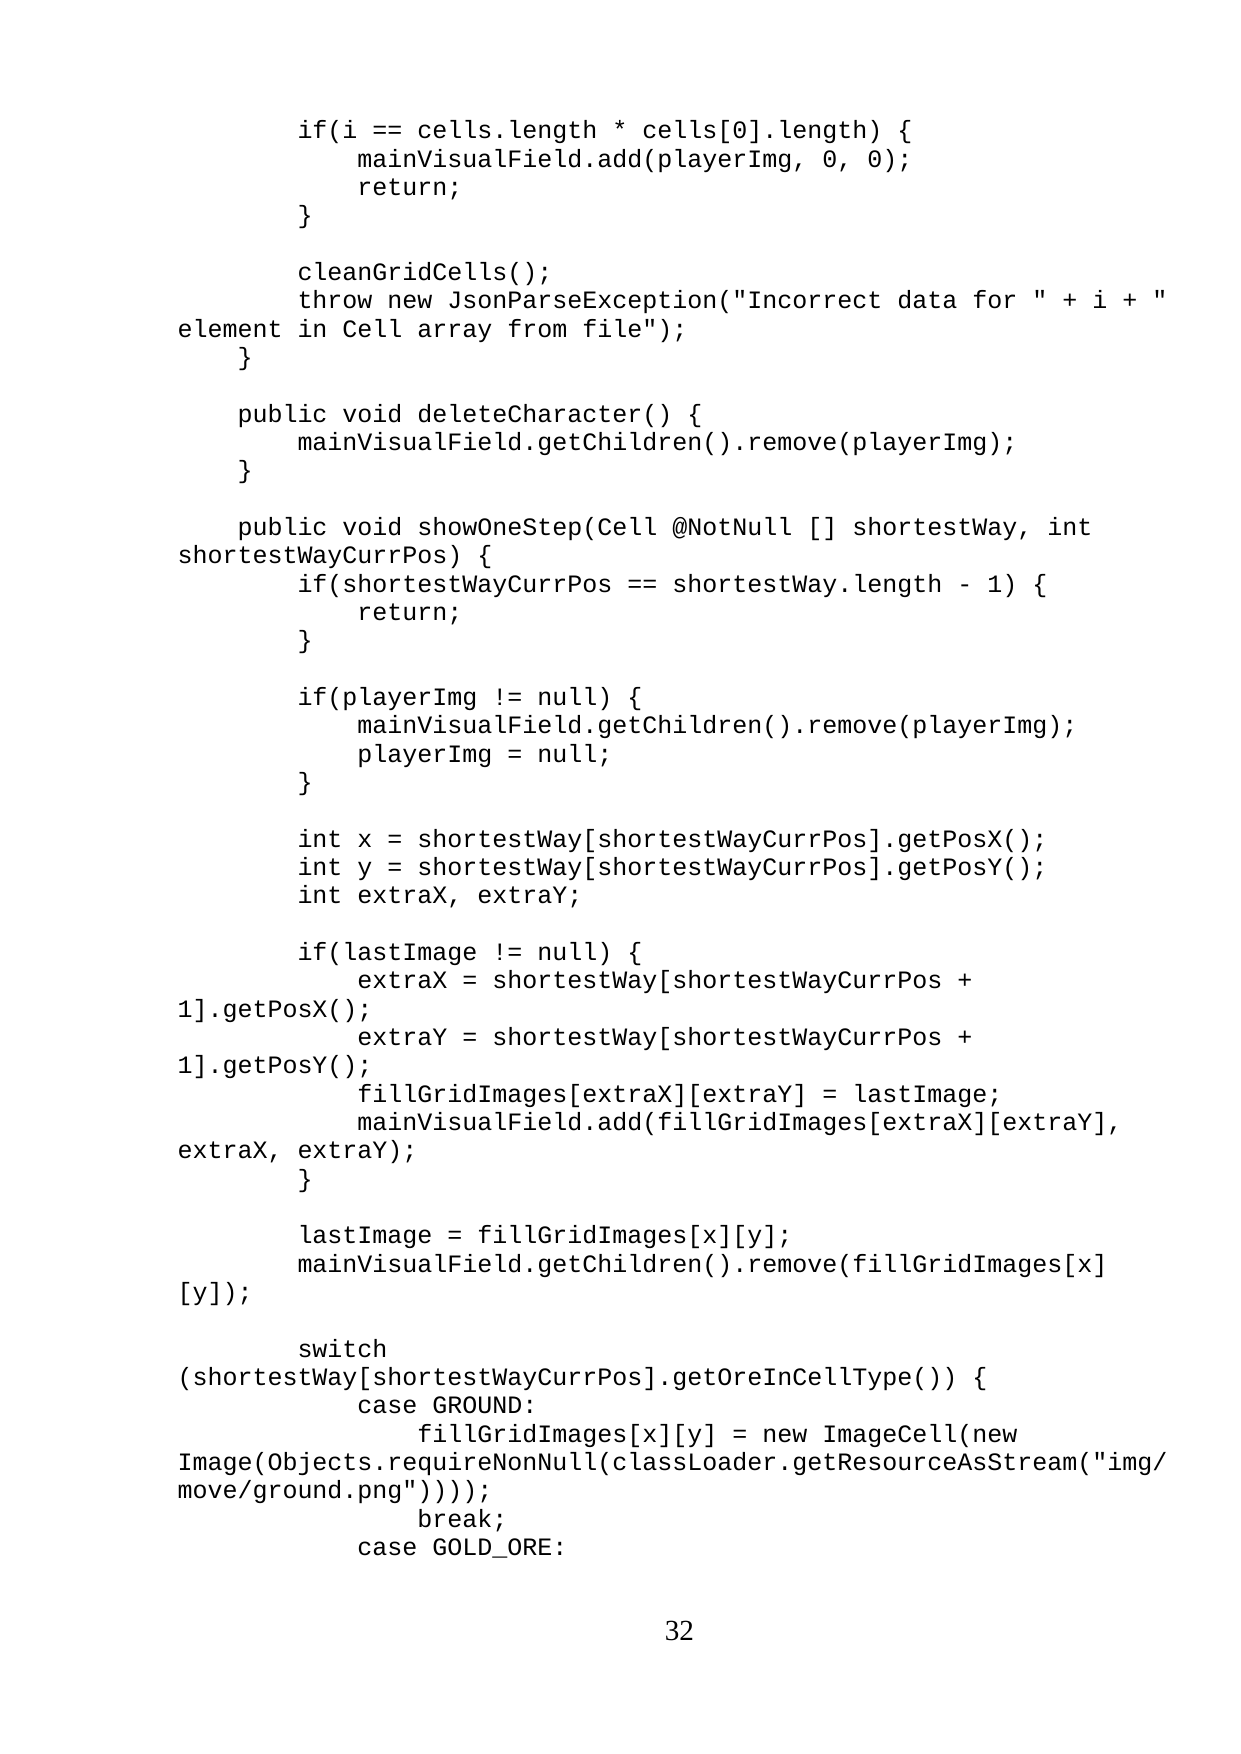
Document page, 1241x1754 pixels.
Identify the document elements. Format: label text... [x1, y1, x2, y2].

text } [177, 770, 1181, 798]
text break; [177, 1506, 1181, 1535]
text extraX = shortestWay[shortestWayCurrPos + 1].getPosX(); [177, 968, 1181, 1025]
text lastImage = fillGridImages[x][y]; [177, 1223, 1181, 1251]
text if(playerImg != null) { [177, 685, 1181, 713]
text return; [177, 175, 1181, 203]
text mainVisualField.getChildren().remove(playerImg); [177, 430, 1181, 458]
text cleanGridCells(); [177, 260, 1181, 288]
text public void deleteCharacter() { [177, 401, 1181, 430]
text switch (shortestWay[shortestWayCurrPos].getOreInCellType()) { [177, 1336, 1181, 1393]
text case GOLD_ORE: [177, 1535, 1181, 1563]
text case GROUND: [177, 1393, 1181, 1421]
text fillGridImages[x][y] = new ImageCell(new Image(Objects.requireNonNull(classLoader.getResourceAsStream("img/move/ground.png")))); [177, 1421, 1181, 1506]
text if(lastImage != null) { [177, 940, 1181, 968]
text int extraX, extraY; [177, 883, 1181, 911]
text throw new JsonParseException("Incorrect data for " + i + " element in Cell array from file"); [177, 288, 1181, 345]
text int y = shortestWay[shortestWayCurrPos].getPosY(); [177, 855, 1181, 883]
text } [177, 345, 1181, 373]
text int x = shortestWay[shortestWayCurrPos].getPosX(); [177, 826, 1181, 855]
text mainVisualField.add(playerImg, 0, 0); [177, 146, 1181, 175]
text return; [177, 600, 1181, 628]
text mainVisualField.getChildren().remove(fillGridImages[x][y]); [177, 1251, 1181, 1308]
text } [177, 203, 1181, 231]
text if(shortestWayCurrPos == shortestWay.length - 1) { [177, 571, 1181, 600]
text } [177, 458, 1181, 486]
text } [177, 1166, 1181, 1195]
text if(i == cells.length * cells[0].length) { [177, 118, 1181, 146]
text mainVisualField.add(fillGridImages[extraX][extraY], extraX, extraY); [177, 1110, 1181, 1166]
text playerImg = null; [177, 741, 1181, 770]
text public void showOneStep(Cell @NotNull [] shortestWay, int shortestWayCurrPos) { [177, 515, 1181, 571]
text fillGridImages[extraX][extraY] = lastImage; [177, 1081, 1181, 1110]
text mainVisualField.getChildren().remove(playerImg); [177, 713, 1181, 741]
text extraY = shortestWay[shortestWayCurrPos + 1].getPosY(); [177, 1025, 1181, 1081]
text } [177, 628, 1181, 656]
